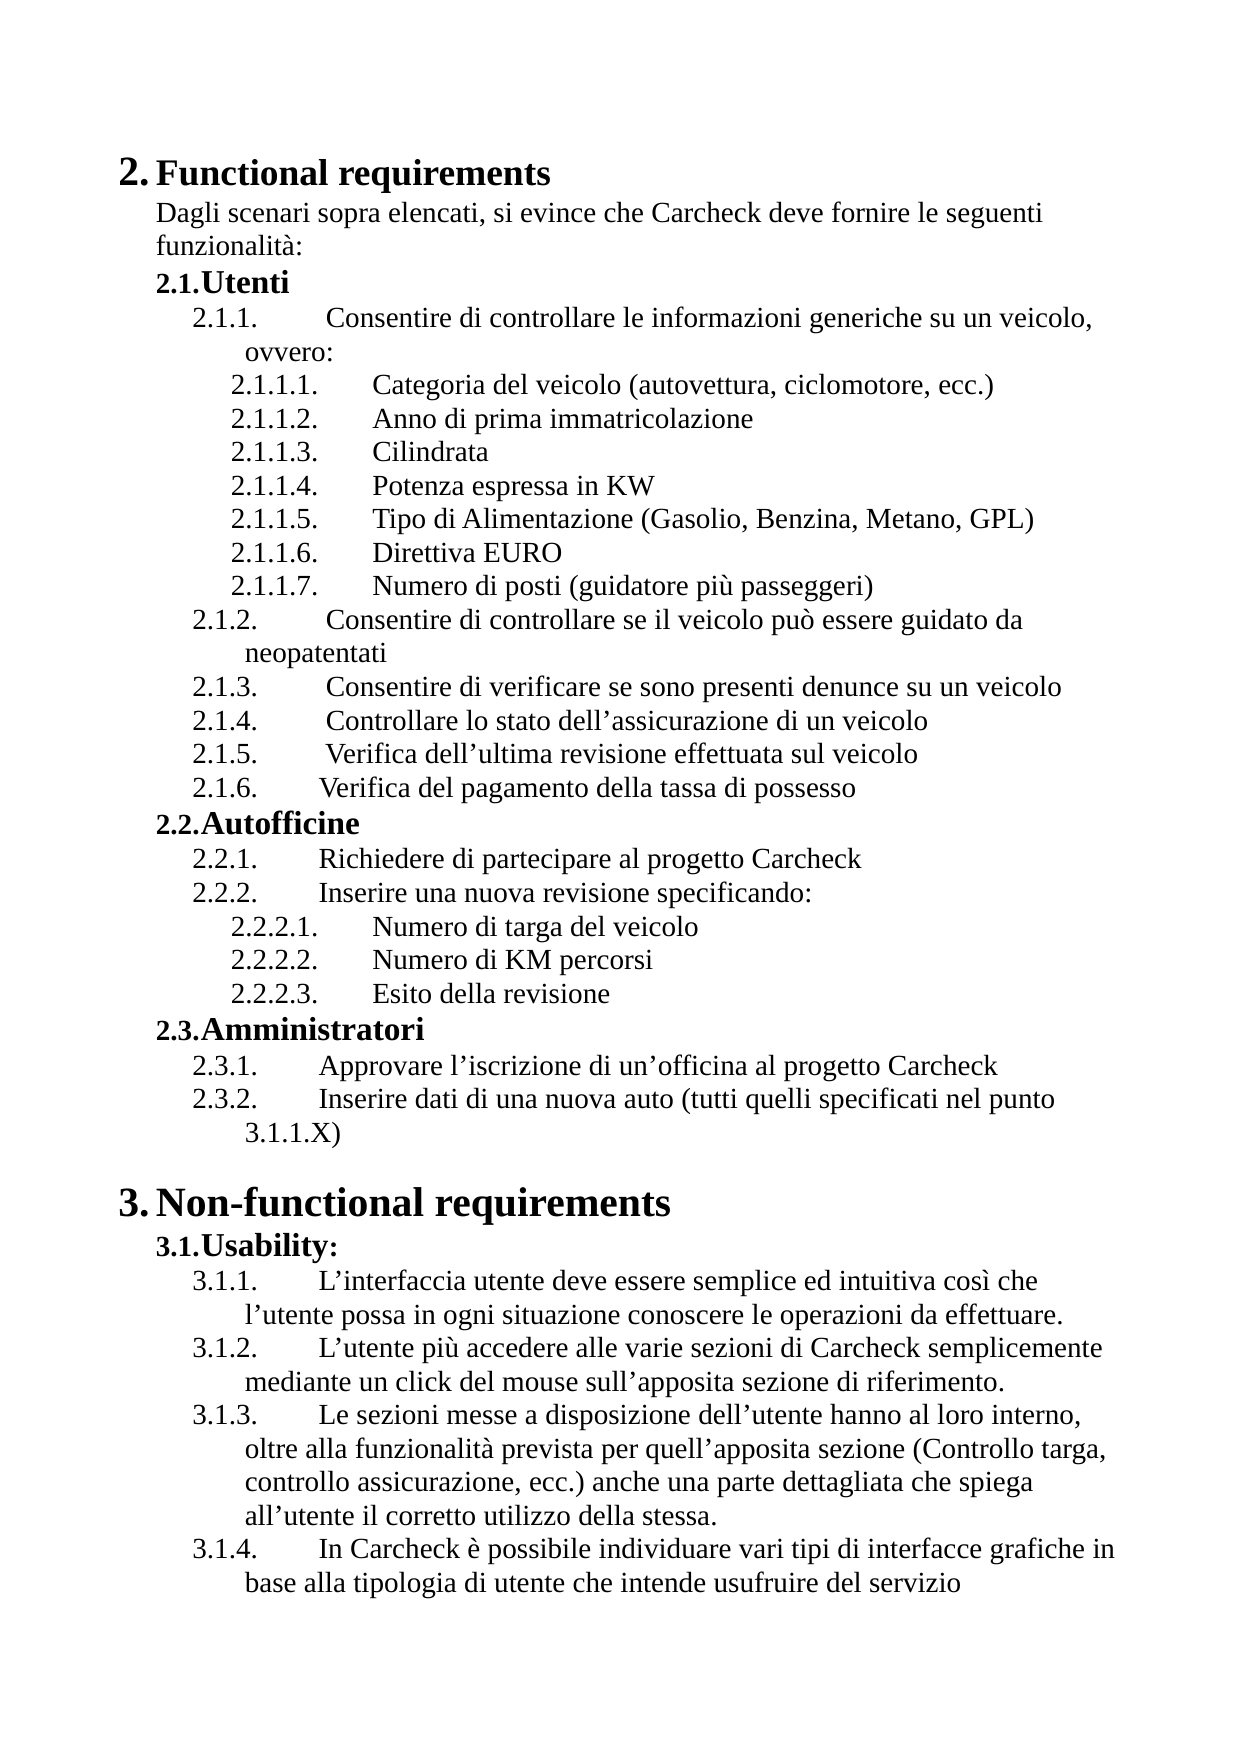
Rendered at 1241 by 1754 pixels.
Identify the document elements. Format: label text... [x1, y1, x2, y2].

list Controllare lo stato dell’assicurazione di un veicolo [192, 703, 1122, 736]
list Autofficine [156, 803, 1122, 842]
list Numero di posti (guidatore più passeggeri) [231, 568, 1122, 602]
list L’utente più accedere alle varie sezioni di Carcheck semplicemente mediante un click del mouse sull’apposita sezione di riferimento. [192, 1330, 1122, 1397]
list Esito della revisione [231, 976, 1122, 1009]
list Utenti [156, 262, 1122, 300]
list Non-functional requirements [118, 1177, 1122, 1225]
list Cilindrata [231, 434, 1122, 468]
list Verifica dell’ultima revisione effettuata sul veicolo [192, 736, 1122, 770]
list Consentire di controllare le informazioni generiche su un veicolo, ovvero: [192, 300, 1122, 367]
list Usability: [156, 1225, 1122, 1263]
list L’interfaccia utente deve essere semplice ed intuitiva così che l’utente possa in ogni situazione conoscere le operazioni da effettuare. [192, 1263, 1122, 1330]
list Consentire di controllare se il veicolo può essere guidato da neopatentati [192, 602, 1122, 669]
list Le sezioni messe a disposizione dell’utente hanno al loro interno, oltre alla funzionalità prevista per quell’apposita sezione (Controllo targa, controllo assicurazione, ecc.) anche una parte dettagliata che spiega all’utente il corretto utilizzo della stessa. [192, 1397, 1122, 1532]
list Direttiva EURO [231, 535, 1122, 568]
list In Carcheck è possibile individuare vari tipi di interfacce grafiche in base alla tipologia di utente che intende usufruire del servizio [192, 1532, 1122, 1599]
list Categoria del veicolo (autovettura, ciclomotore, ecc.) [231, 367, 1122, 401]
list Tipo di Alimentazione (Gasolio, Benzina, Metano, GPL) [231, 501, 1122, 535]
list Amministratori [156, 1009, 1122, 1048]
list Numero di KM percorsi [231, 942, 1122, 976]
list Anno di prima immatricolazione [231, 401, 1122, 434]
list Consentire di verificare se sono presenti denunce su un veicolo [192, 669, 1122, 703]
list Numero di targa del veicolo [231, 909, 1122, 942]
list Verifica del pagamento della tassa di possesso [192, 770, 1122, 803]
list Inserire dati di una nuova auto (tutti quelli specificati nel punto 3.1.1.X) [192, 1081, 1122, 1148]
list Approvare l’iscrizione di un’officina al progetto Carcheck [192, 1048, 1122, 1081]
list Richiedere di partecipare al progetto Carcheck [192, 842, 1122, 875]
list Functional requirements Dagli scenari sopra elencati, si evince che Carcheck deve fornire le seguenti funzionalità: [118, 147, 1122, 262]
list Potenza espressa in KW [231, 468, 1122, 501]
list Inserire una nuova revisione specificando: [192, 875, 1122, 909]
